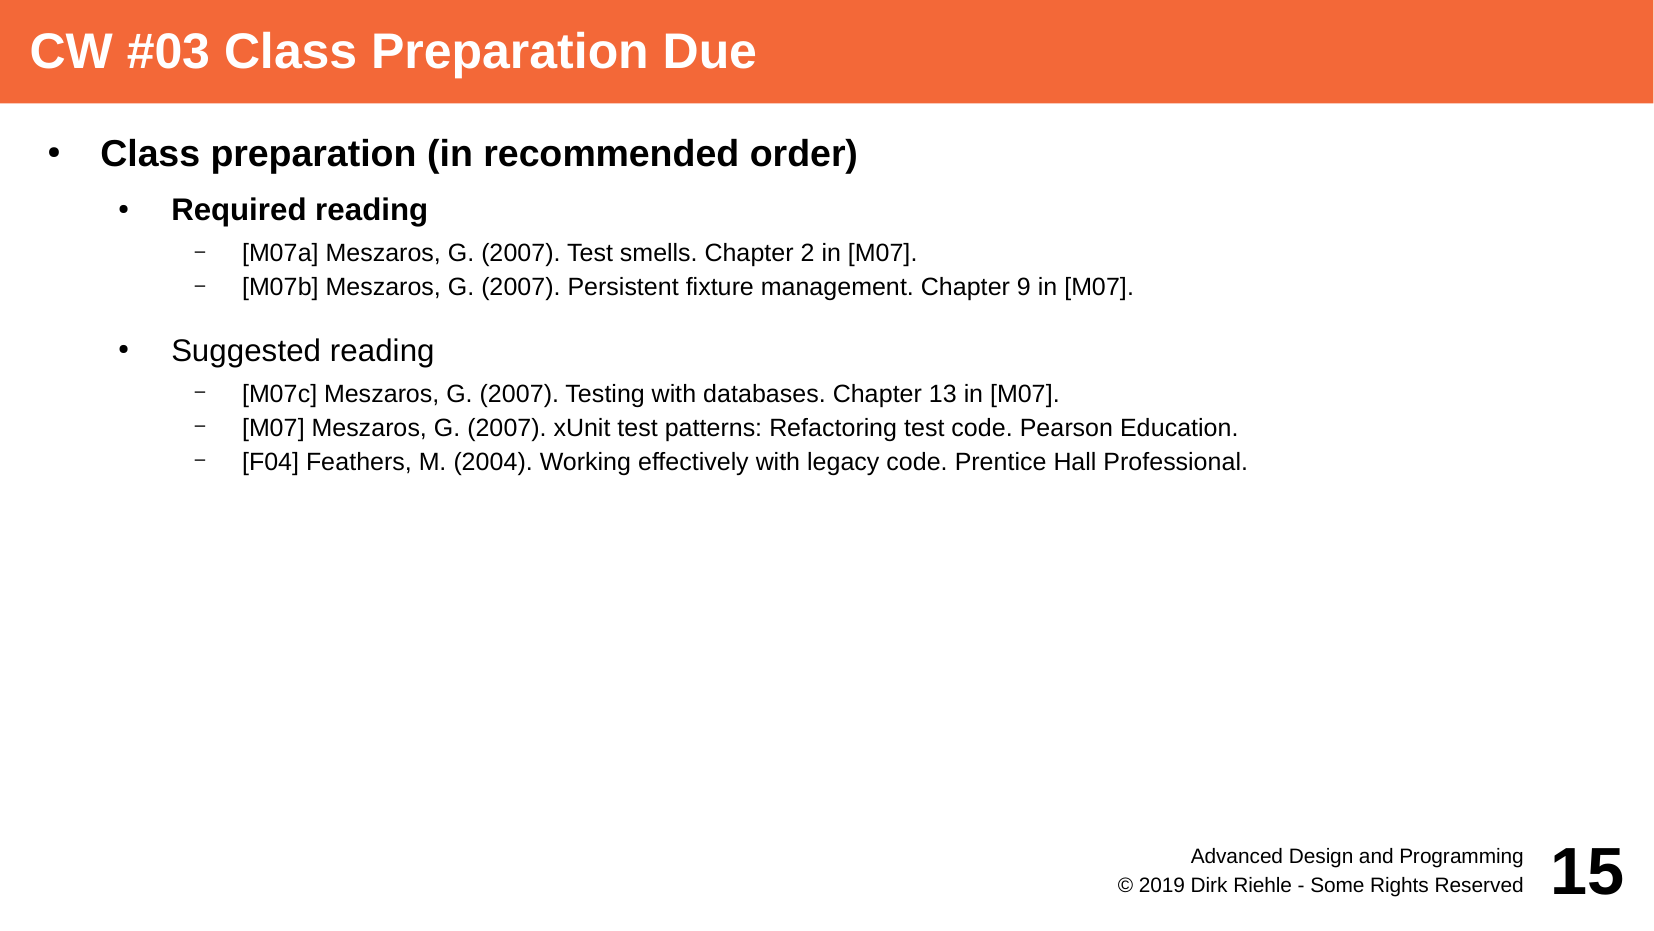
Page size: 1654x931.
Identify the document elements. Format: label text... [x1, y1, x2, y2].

list Class preparation (in recommended order) Required reading [M07a] Meszaros, G. (2007). Test smells. Chapter 2 in [M07]. [M07b] Meszaros, G. (2007). Persistent fixture management. Chapter 9 in [M07]. Suggested reading [M07c] Meszaros, G. (2007). Testing with databases. Chapter 13 in [M07]. [M07] Meszaros, G. (2007). xUnit test patterns: Refactoring test code. Pearson Education. [F04] Feathers, M. (2004). Working effectively with legacy code. Prentice Hall Professional. [29, 132, 1625, 813]
title CW #03 Class Preparation Due [0, 0, 1654, 104]
